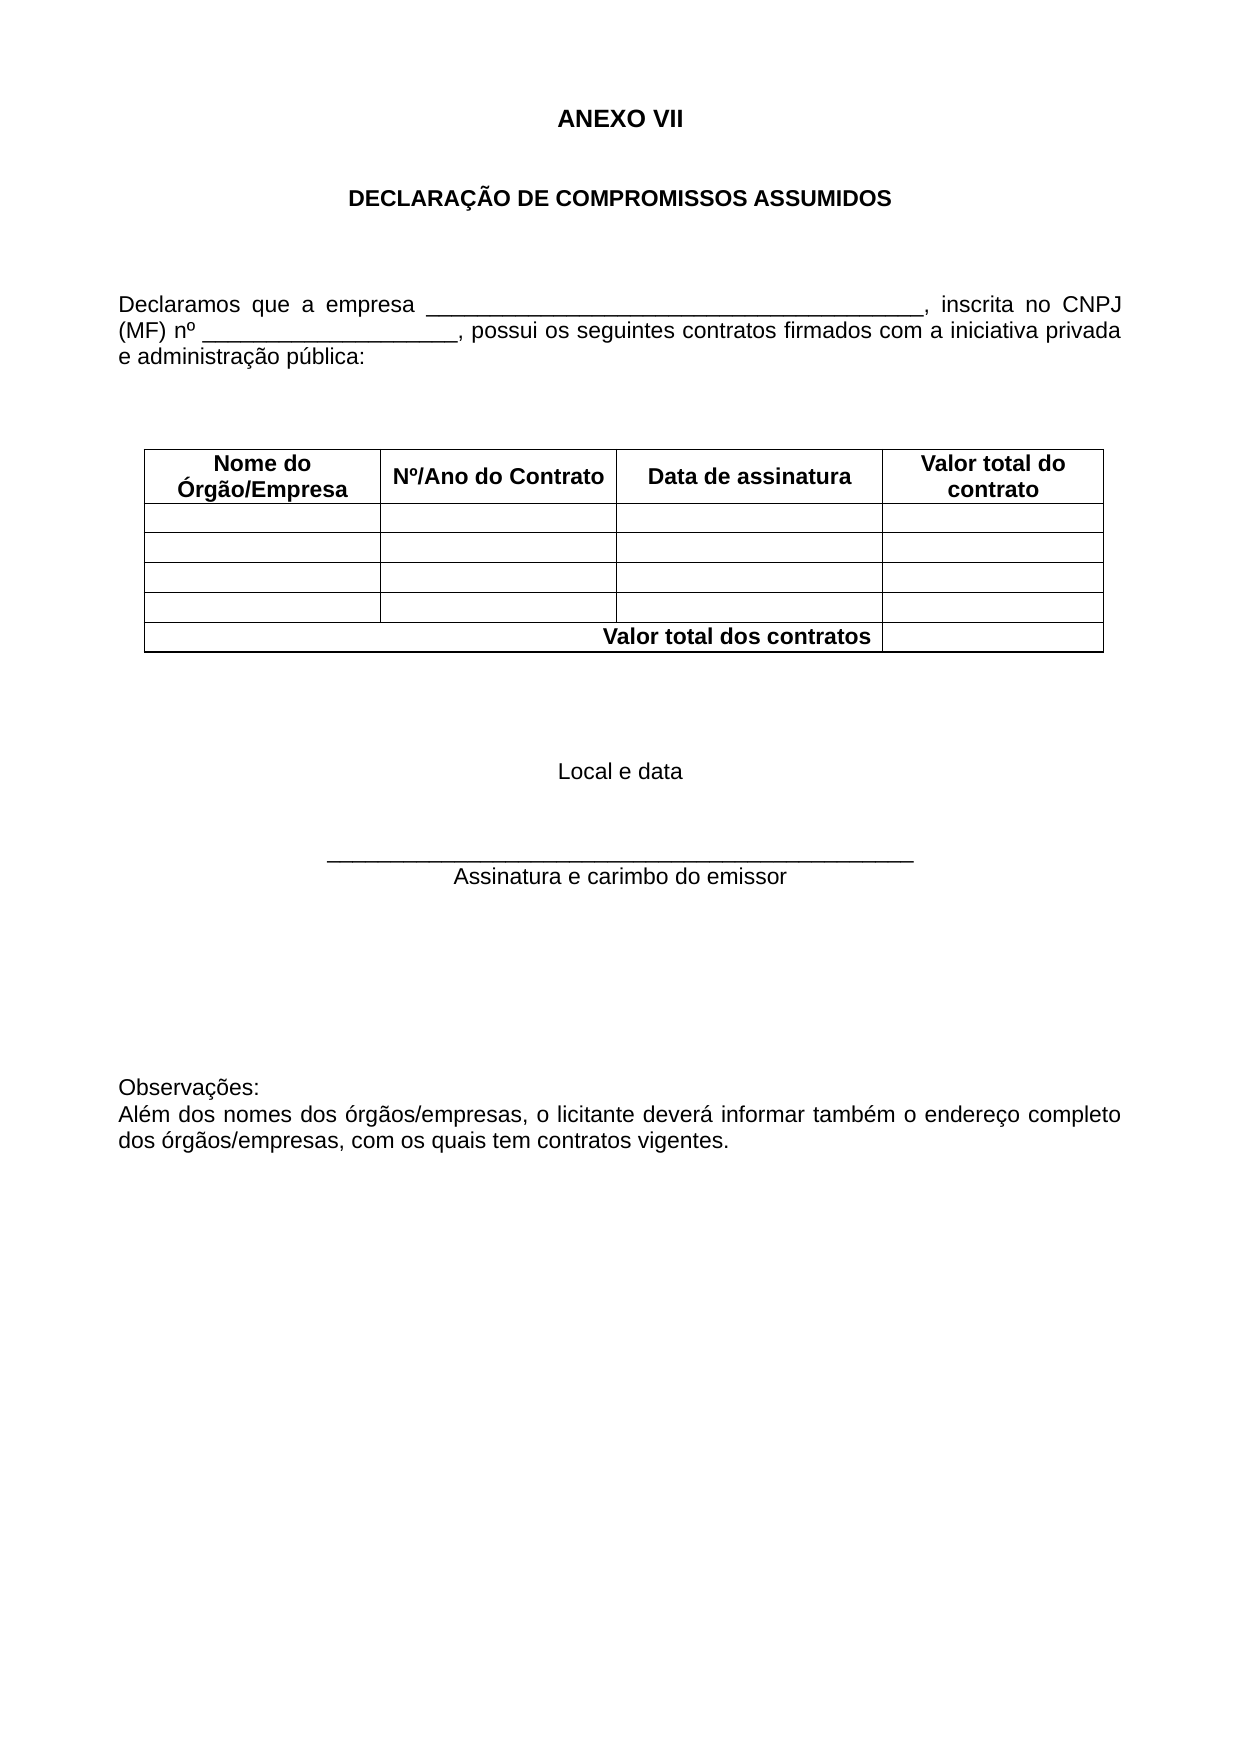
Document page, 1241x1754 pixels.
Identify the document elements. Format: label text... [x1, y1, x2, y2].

table_cell Valor total dos contratos [145, 623, 882, 651]
text Local e data [118, 758, 1122, 784]
text ______________________________________________ [118, 837, 1122, 863]
text DECLARAÇÃO DE COMPROMISSOS ASSUMIDOS [118, 185, 1122, 212]
table_cell [883, 563, 1103, 592]
table_header Nº/Ano do Contrato [381, 450, 616, 502]
table_cell [381, 533, 616, 562]
text ANEXO VII [118, 104, 1122, 132]
table_header Valor total do contrato [883, 450, 1103, 502]
table_header Data de assinatura [617, 450, 882, 502]
table_cell [617, 563, 882, 592]
table_cell [883, 623, 1103, 651]
text Declaramos que a empresa _______________________________________, inscrita no CNPJ (MF) nº ____________________, possui os seguintes contratos firmados com a iniciativa privada e administração pública: [118, 291, 1122, 370]
table_cell [145, 593, 380, 622]
table_cell [381, 504, 616, 532]
table_cell [145, 563, 380, 592]
text Além dos nomes dos órgãos/empresas, o licitante deverá informar também o endereço completo dos órgãos/empresas, com os quais tem contratos vigentes. [118, 1101, 1122, 1153]
table_cell [381, 563, 616, 592]
text Assinatura e carimbo do emissor [118, 863, 1122, 890]
table_cell [145, 504, 380, 532]
table_cell [145, 533, 380, 562]
table_cell [381, 593, 616, 622]
table_cell [883, 504, 1103, 532]
table_cell [617, 533, 882, 562]
table_cell [617, 593, 882, 622]
table_header Nome do Órgão/Empresa [145, 450, 380, 502]
table_cell [883, 593, 1103, 622]
table_cell [617, 504, 882, 532]
table_cell [883, 533, 1103, 562]
text Observações: [118, 1074, 1122, 1101]
